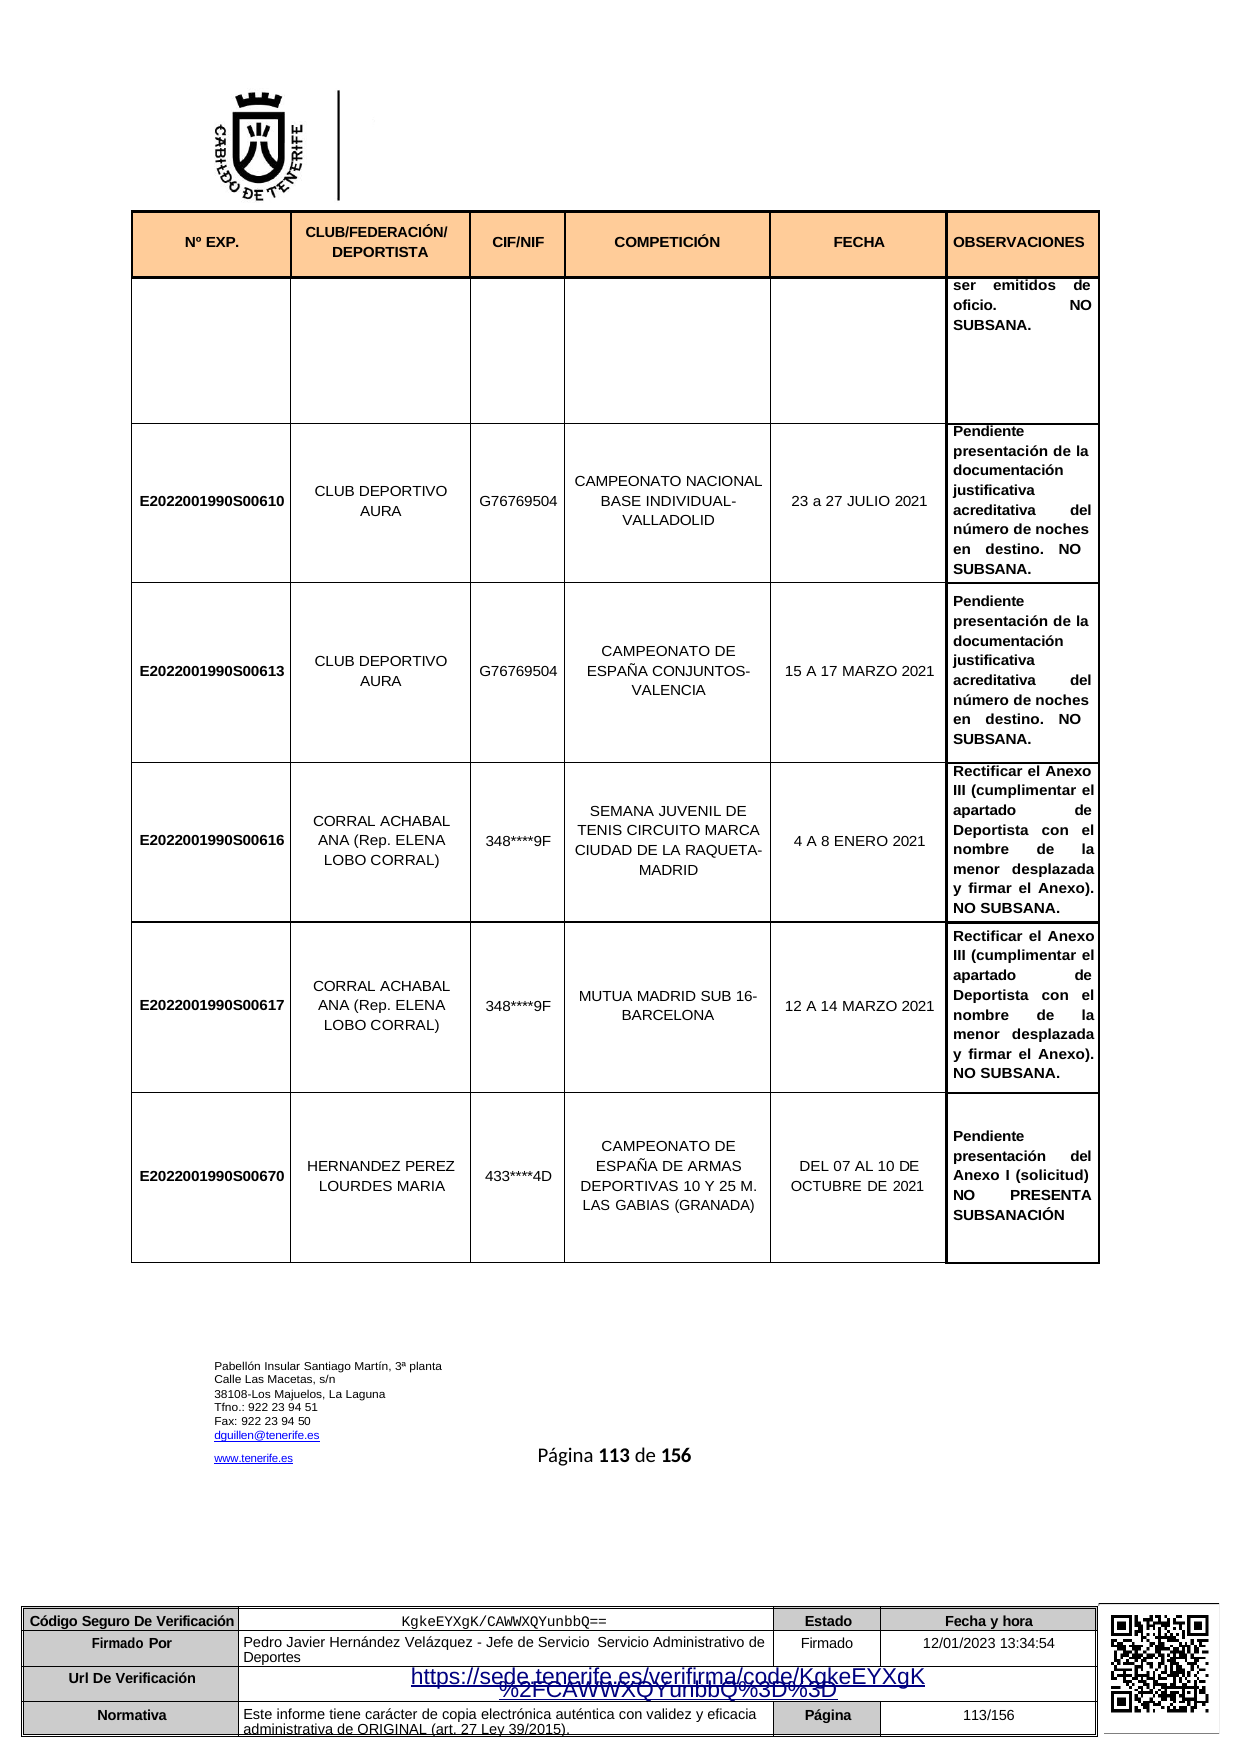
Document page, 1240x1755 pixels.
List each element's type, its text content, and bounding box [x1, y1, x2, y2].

table_cell [291, 279, 470, 422]
table_cell 12 A 14 MARZO 2021 [771, 923, 945, 1092]
table_cell Rectificar el Anexo III (cumplimentar el apartado de Deportista con el nombre de la menor desplazada y firmar el Anexo). NO SUBSANA. [948, 924, 1098, 1092]
table_cell G76769504 [471, 424, 564, 582]
table_cell SEMANA JUVENIL DE TENIS CIRCUITO MARCA CIUDAD DE LA RAQUETA- MADRID [565, 763, 770, 921]
table_header FECHA [771, 213, 945, 276]
table_cell 23 a 27 JULIO 2021 [771, 424, 945, 582]
table_cell [771, 279, 945, 422]
table_cell E2022001990S00613 [132, 583, 290, 762]
table_cell E2022001990S00616 [132, 763, 290, 921]
table_cell 15 A 17 MARZO 2021 [771, 583, 945, 762]
table_cell ser emitidos de oficio. NO SUBSANA. [948, 279, 1098, 422]
table_cell Pendiente presentación de la documentación justificativa acreditativa del número de noches en destino. NO SUBSANA. [948, 425, 1098, 582]
table_cell CORRAL ACHABAL ANA (Rep. ELENA LOBO CORRAL) [291, 923, 470, 1092]
table_cell Rectificar el Anexo III (cumplimentar el apartado de Deportista con el nombre de la menor desplazada y firmar el Anexo). NO SUBSANA. [948, 764, 1098, 921]
text Fax: 922 23 94 50 [214, 1415, 1110, 1428]
table_cell 348****9F [471, 923, 564, 1092]
table_header Nº EXP. [133, 213, 290, 276]
table_cell 4 A 8 ENERO 2021 [771, 763, 945, 921]
table_header CLUB/FEDERACIÓN/ DEPORTISTA [292, 213, 469, 276]
text 38108-Los Majuelos, La Laguna Tfno.: 922 23 94 51 [214, 1387, 413, 1414]
table_header OBSERVACIONES [948, 213, 1098, 276]
table_cell [132, 279, 290, 422]
table_cell CAMPEONATO NACIONAL BASE INDIVIDUAL- VALLADOLID [565, 424, 770, 582]
table_cell E2022001990S00617 [132, 923, 290, 1092]
table_cell 433****4D [471, 1093, 564, 1262]
table_cell CAMPEONATO DE ESPAÑA CONJUNTOS- VALENCIA [565, 583, 770, 762]
table_cell [471, 279, 564, 422]
table_cell G76769504 [471, 583, 564, 762]
table_cell E2022001990S00610 [132, 424, 290, 582]
table_cell Pendiente presentación de la documentación justificativa acreditativa del número de noches en destino. NO SUBSANA. [948, 584, 1098, 762]
table_cell 348****9F [471, 763, 564, 921]
text www.tenerife.es Página 113 de 156 [214, 1442, 1110, 1468]
table_cell CLUB DEPORTIVO AURA [291, 424, 470, 582]
table_cell CORRAL ACHABAL ANA (Rep. ELENA LOBO CORRAL) [291, 763, 470, 921]
text dguillen@tenerife.es [214, 1429, 1110, 1442]
table_cell CLUB DEPORTIVO AURA [291, 583, 470, 762]
table_cell Pendiente presentación del Anexo I (solicitud) NO PRESENTA SUBSANACIÓN [948, 1094, 1098, 1262]
table_header COMPETICIÓN [566, 213, 769, 276]
table_cell MUTUA MADRID SUB 16- BARCELONA [565, 923, 770, 1092]
table_cell [565, 279, 770, 422]
table_cell E2022001990S00670 [132, 1093, 290, 1262]
table_header CIF/NIF [471, 213, 564, 276]
table_cell CAMPEONATO DE ESPAÑA DE ARMAS DEPORTIVAS 10 Y 25 M. LAS GABIAS (GRANADA) [565, 1093, 770, 1262]
text Pabellón Insular Santiago Martín, 3ª planta Calle Las Macetas, s/n [214, 1359, 467, 1386]
table_cell DEL 07 AL 10 DE OCTUBRE DE 2021 [771, 1093, 945, 1262]
table_cell HERNANDEZ PEREZ LOURDES MARIA [291, 1093, 470, 1262]
